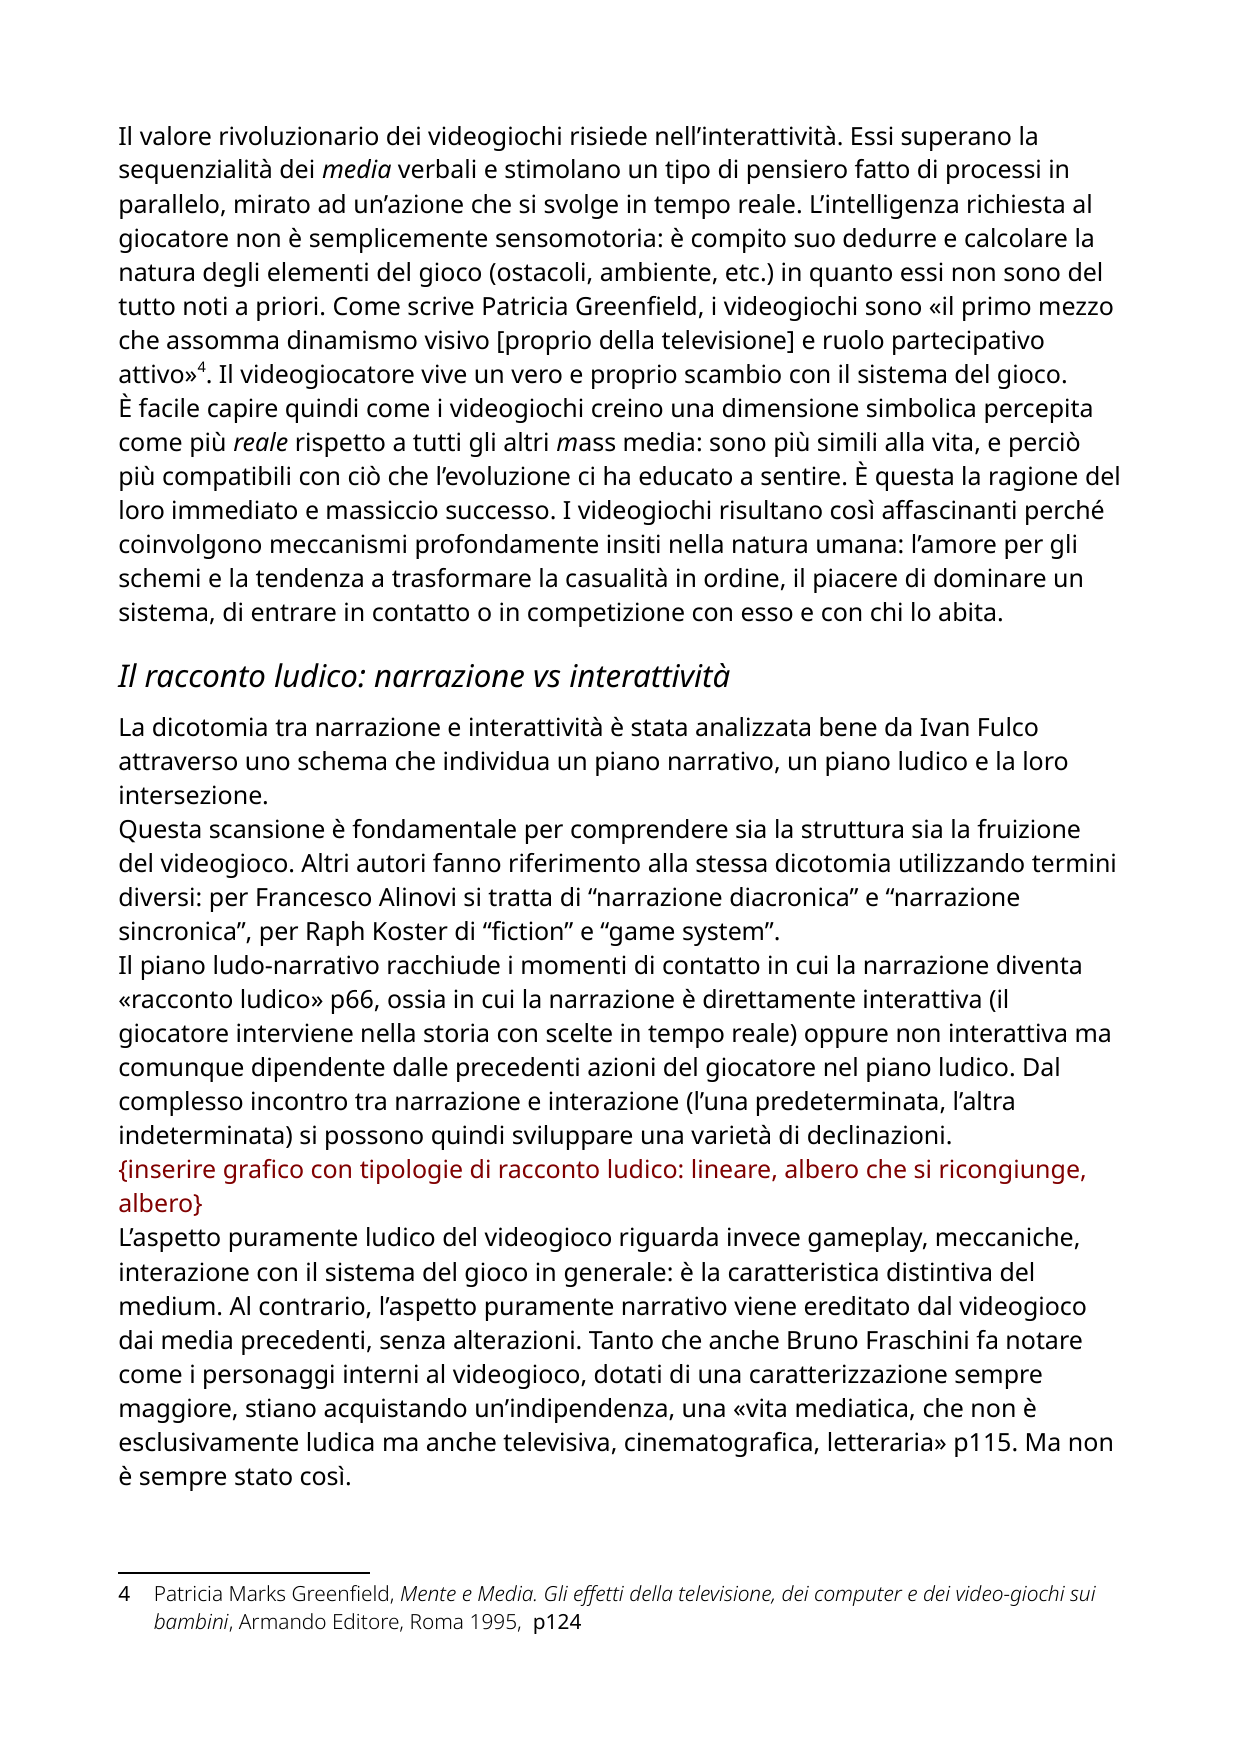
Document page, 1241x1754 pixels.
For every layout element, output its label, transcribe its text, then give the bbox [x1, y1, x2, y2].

text Questa scansione è fondamentale per comprendere sia la struttura sia la fruizione del videogioco. Altri autori fanno riferimento alla stessa dicotomia utilizzando termini diversi: per Francesco Alinovi si tratta di “narrazione diacronica” e “narrazione sincronica”, per Raph Koster di “fiction” e “game system”. [118, 811, 1122, 948]
subtitle Il racconto ludico: narrazione vs interattività [118, 654, 1122, 697]
text Il piano ludo-narrativo racchiude i momenti di contatto in cui la narrazione diventa «racconto ludico» p66, ossia in cui la narrazione è direttamente interattiva (il giocatore interviene nella storia con scelte in tempo reale) oppure non interattiva ma comunque dipendente dalle precedenti azioni del giocatore nel piano ludico. Dal complesso incontro tra narrazione e interazione (l’una predeterminata, l’altra indeterminata) si possono quindi sviluppare una varietà di declinazioni. [118, 948, 1122, 1152]
text {inserire grafico con tipologie di racconto ludico: lineare, albero che si ricongiunge, albero} [118, 1152, 1122, 1220]
text La dicotomia tra narrazione e interattività è stata analizzata bene da Ivan Fulco attraverso uno schema che individua un piano narrativo, un piano ludico e la loro intersezione. [118, 709, 1122, 811]
text L’aspetto puramente ludico del videogioco riguarda invece gameplay, meccaniche, interazione con il sistema del gioco in generale: è la caratteristica distintiva del medium. Al contrario, l’aspetto puramente narrativo viene ereditato dal videogioco dai media precedenti, senza alterazioni. Tanto che anche Bruno Fraschini fa notare come i personaggi interni al videogioco, dotati di una caratterizzazione sempre maggiore, stiano acquistando un’indipendenza, una «vita mediatica, che non è esclusivamente ludica ma anche televisiva, cinematografica, letteraria» p115. Ma non è sempre stato così. [118, 1220, 1122, 1493]
text È facile capire quindi come i videogiochi creino una dimensione simbolica percepita come più reale rispetto a tutti gli altri mass media: sono più simili alla vita, e perciò più compatibili con ciò che l’evoluzione ci ha educato a sentire. È questa la ragione del loro immediato e massiccio successo. I videogiochi risultano così affascinanti perché coinvolgono meccanismi profondamente insiti nella natura umana: l’amore per gli schemi e la tendenza a trasformare la casualità in ordine, il piacere di dominare un sistema, di entrare in contatto o in competizione con esso e con chi lo abita. [118, 391, 1122, 629]
text Il valore rivoluzionario dei videogiochi risiede nell’interattività. Essi superano la sequenzialità dei media verbali e stimolano un tipo di pensiero fatto di processi in parallelo, mirato ad un’azione che si svolge in tempo reale. L’intelligenza richiesta al giocatore non è semplicemente sensomotoria: è compito suo dedurre e calcolare la natura degli elementi del gioco (ostacoli, ambiente, etc.) in quanto essi non sono del tutto noti a priori. Come scrive Patricia Greenfield, i videogiochi sono «il primo mezzo che assomma dinamismo visivo [proprio della televisione] e ruolo partecipativo attivo». Il videogiocatore vive un vero e proprio scambio con il sistema del gioco. [118, 118, 1122, 391]
text Patricia Marks Greenfield, Mente e Media. Gli effetti della televisione, dei computer e dei video-giochi sui bambini, Armando Editore, Roma 1995, p124 [118, 1579, 1122, 1636]
